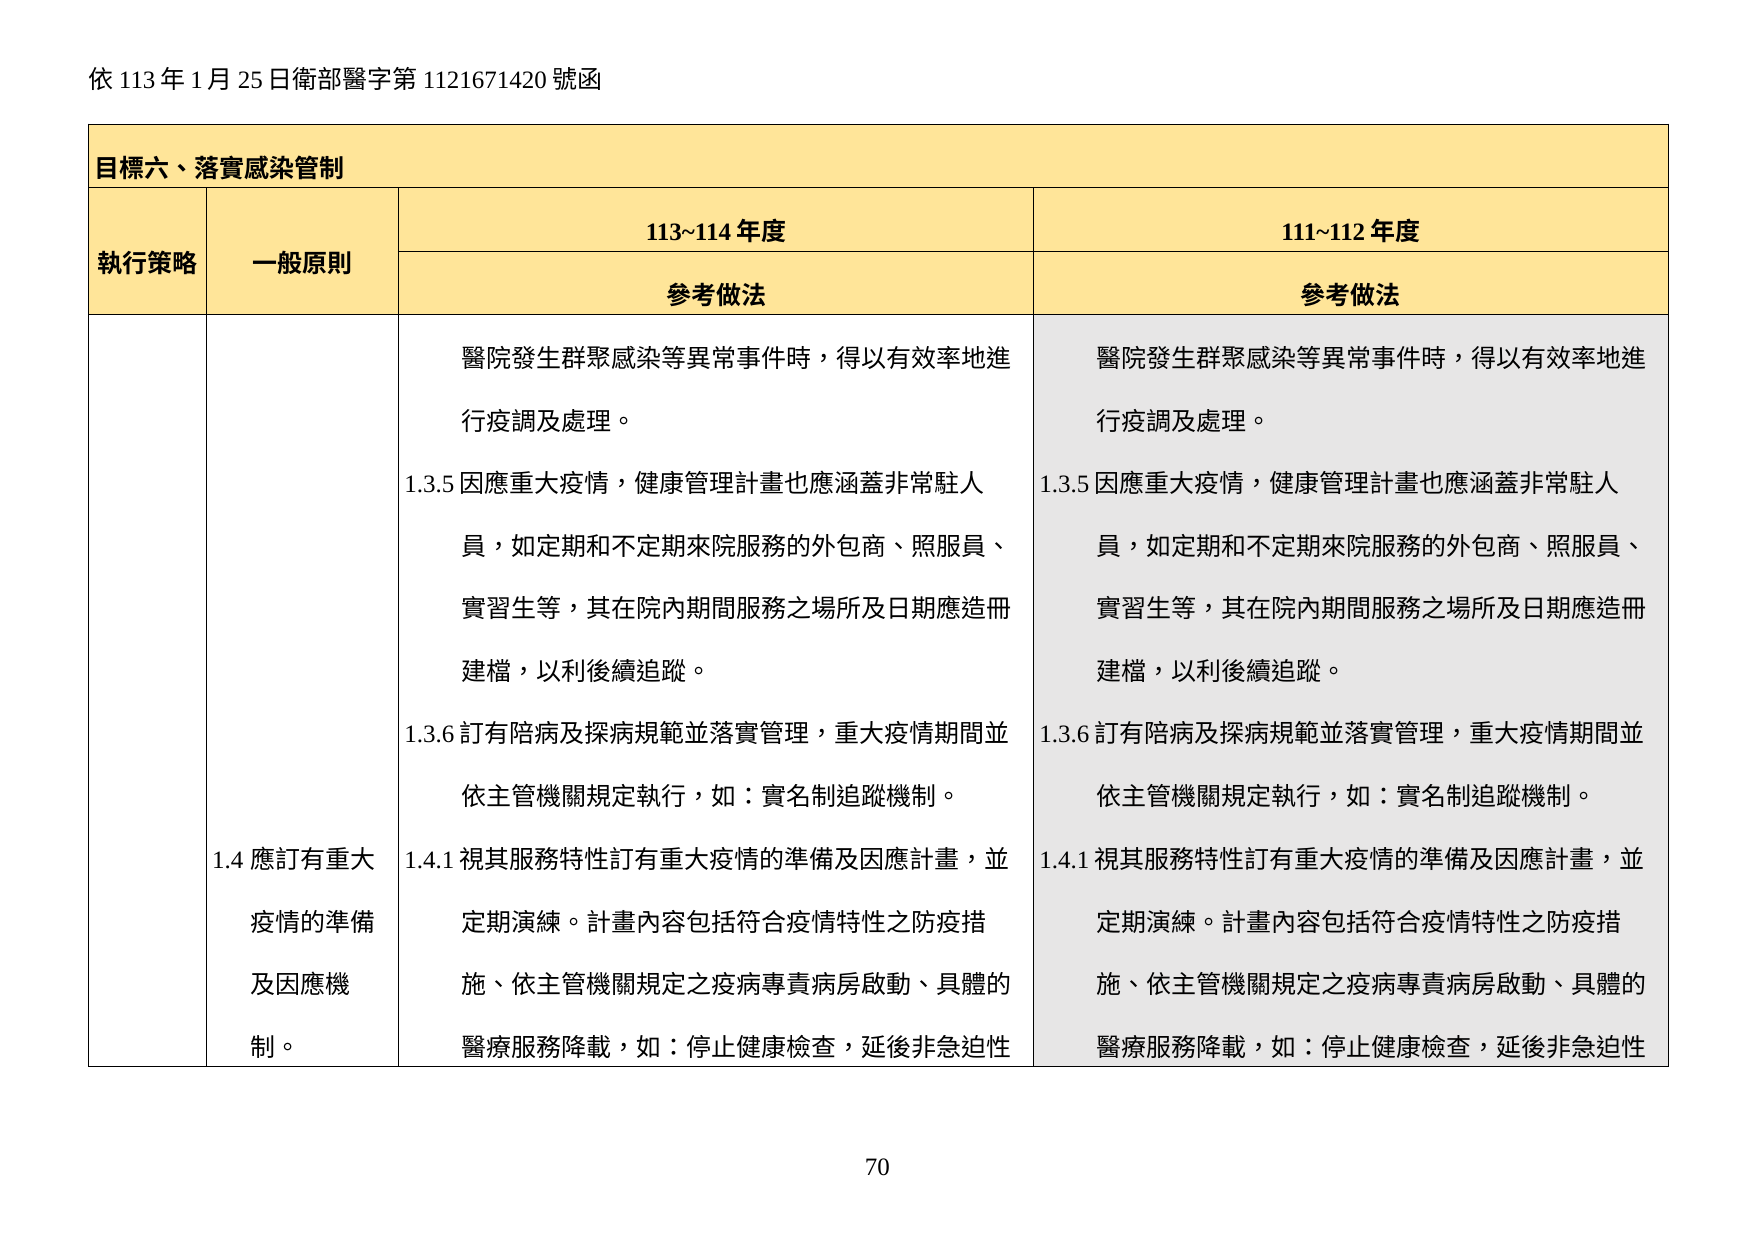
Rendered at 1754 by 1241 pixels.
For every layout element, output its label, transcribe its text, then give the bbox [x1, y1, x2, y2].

table_cell 醫院發生群聚感染等異常事件時，得以有效率地進行疫調及處理。 1.3.5因應重大疫情，健康管理計畫也應涵蓋非常駐人員，如定期和不定期來院服務的外包商、照服員、實習生等，其在院內期間服務之場所及日期應造冊建檔，以利後續追蹤。 1.3.6訂有陪病及探病規範並落實管理，重大疫情期間並依主管機關規定執行，如：實名制追蹤機制。 [399, 315, 1033, 815]
table_cell 醫院發生群聚感染等異常事件時，得以有效率地進行疫調及處理。 1.3.5因應重大疫情，健康管理計畫也應涵蓋非常駐人員，如定期和不定期來院服務的外包商、照服員、實習生等，其在院內期間服務之場所及日期應造冊建檔，以利後續追蹤。 1.3.6訂有陪病及探病規範並落實管理，重大疫情期間並依主管機關規定執行，如：實名制追蹤機制。 [1034, 315, 1668, 815]
table_cell [207, 315, 398, 815]
table_cell 1.4.1視其服務特性訂有重大疫情的準備及因應計畫，並定期演練。計畫內容包括符合疫情特性之防疫措施、依主管機關規定之疫病專責病房啟動、具體的醫療服務降載，如：停止健康檢查，延後非急迫性 [1034, 815, 1668, 1066]
table_cell 111~112年度 [1034, 188, 1668, 251]
table_cell 參考做法 [399, 252, 1033, 314]
table_cell 113~114年度 [399, 188, 1033, 251]
table_cell 1.4.1視其服務特性訂有重大疫情的準備及因應計畫，並定期演練。計畫內容包括符合疫情特性之防疫措施、依主管機關規定之疫病專責病房啟動、具體的醫療服務降載，如：停止健康檢查，延後非急迫性 [399, 815, 1033, 1066]
table_cell 執行策略 [89, 188, 206, 314]
table_cell 一般原則 [207, 188, 398, 314]
table_cell 應訂有重大疫情的準備及因應機制。 [207, 815, 398, 1066]
table_header 目標六、落實感染管制 [89, 125, 1668, 187]
table_cell [89, 315, 206, 1066]
table_cell 參考做法 [1034, 252, 1668, 314]
